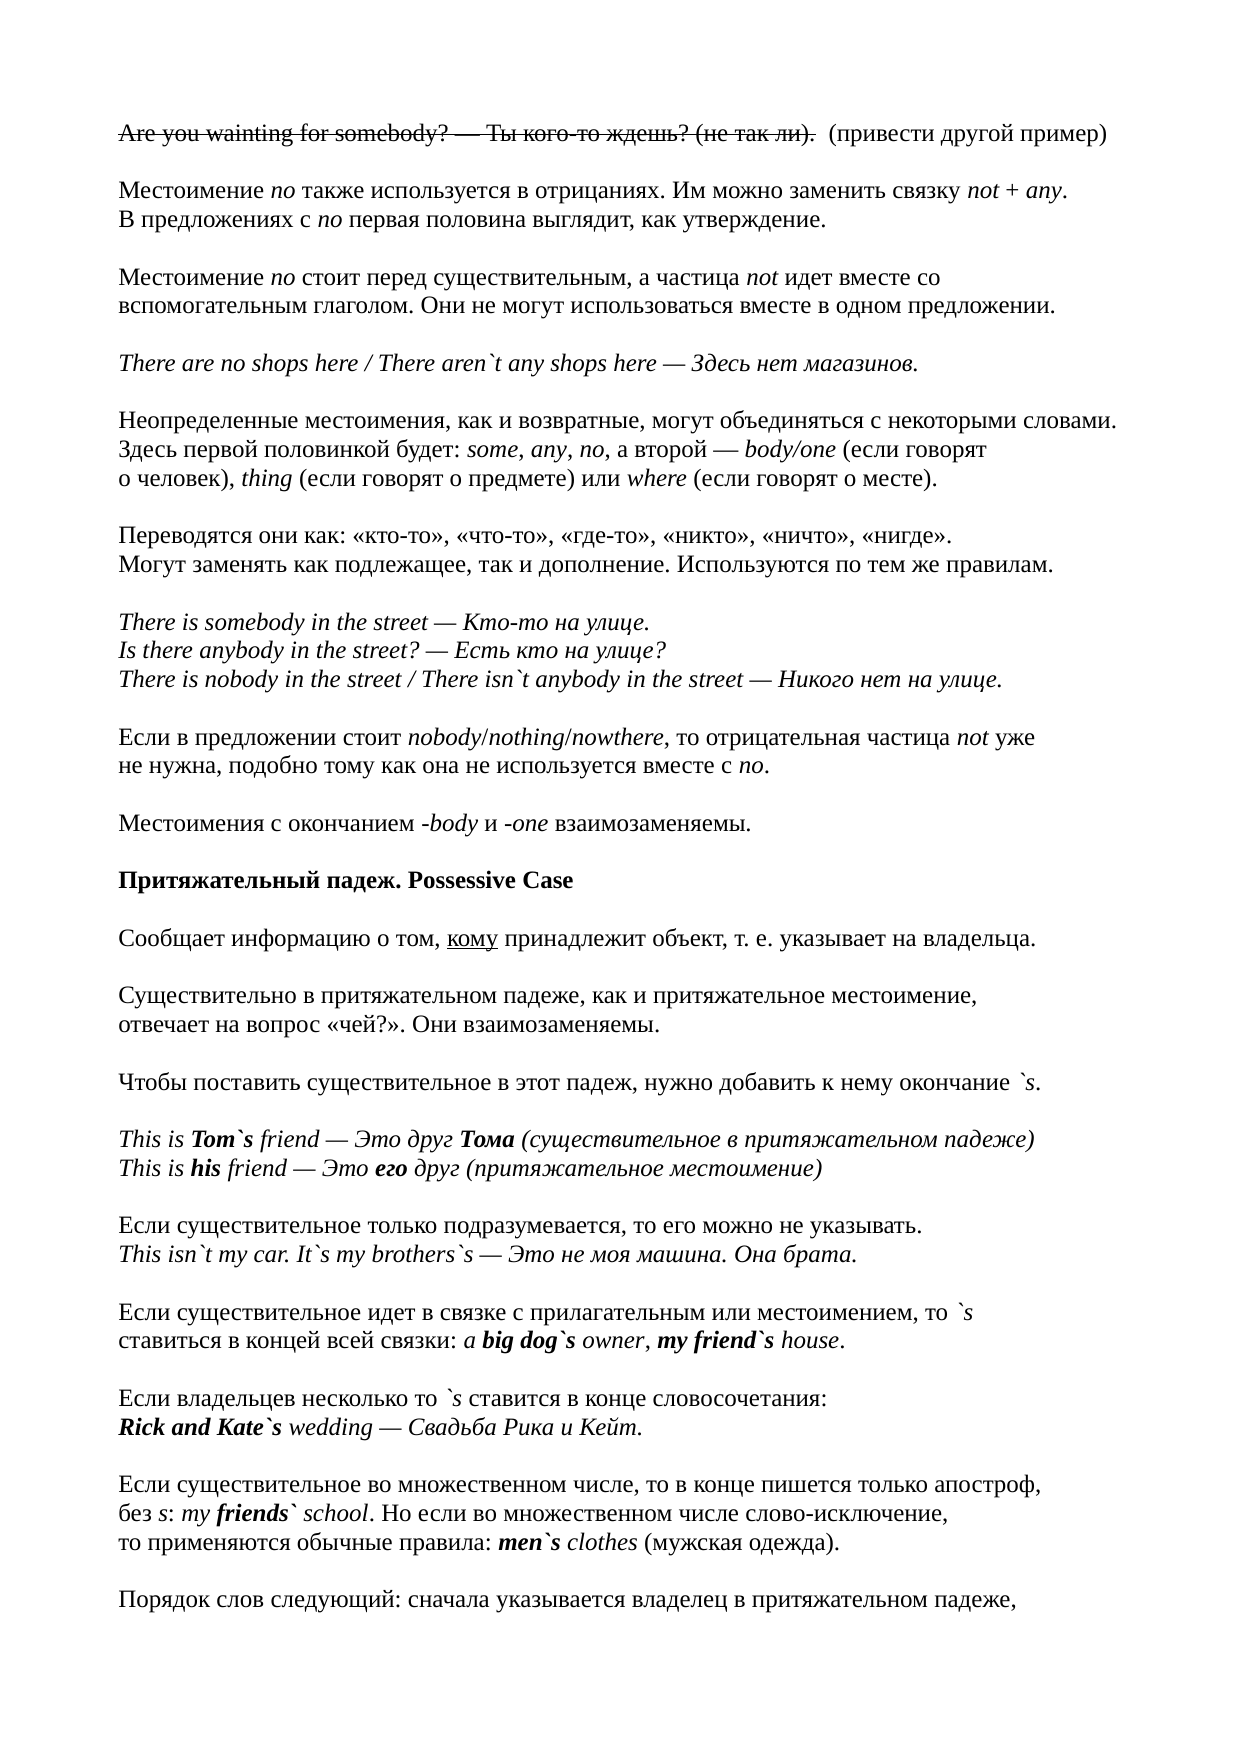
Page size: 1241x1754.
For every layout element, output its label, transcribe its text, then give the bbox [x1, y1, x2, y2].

text This isn`t my car. It`s my brothers`s — Это не моя машина. Она брата. [118, 1239, 1122, 1268]
text ставиться в концей всей связки: a big dog`s owner, my friend`s house. [118, 1326, 1122, 1354]
text В предложениях с no первая половина выглядит, как утверждение. [118, 204, 1122, 233]
text то применяются обычные правила: men`s clothes (мужская одежда). [118, 1527, 1122, 1556]
text Если владельцев несколько то `s ставится в конце словосочетания: [118, 1383, 1122, 1412]
text Чтобы поставить существительное в этот падеж, нужно добавить к нему окончание `s. [118, 1067, 1122, 1096]
text не нужна, подобно тому как она не используется вместе с no. [118, 751, 1122, 779]
text There is somebody in the street — Кто-то на улице. [118, 607, 1122, 636]
text There are no shops here / There aren`t any shops here — Здесь нет магазинов. [118, 348, 1122, 377]
text Могут заменять как подлежащее, так и дополнение. Используются по тем же правилам. [118, 549, 1122, 578]
text Местоимения с окончанием -body и -one взаимозаменяемы. [118, 808, 1122, 837]
text Порядок слов следующий: сначала указывается владелец в притяжательном падеже, [118, 1584, 1122, 1613]
text без s: my friends` school. Но если во множественном числе слово-исключение, [118, 1498, 1122, 1527]
text Is there anybody in the street? — Есть кто на улице? [118, 636, 1122, 664]
text Притяжательный падеж. Possessive Case [118, 866, 1122, 894]
text Переводятся они как: «кто-то», «что-то», «где-то», «никто», «ничто», «нигде». [118, 521, 1122, 549]
text Если существительное только подразумевается, то его можно не указывать. [118, 1211, 1122, 1239]
text Местоимение no также используется в отрицаниях. Им можно заменить связку not + any. [118, 176, 1122, 204]
text отвечает на вопрос «чей?». Они взаимозаменяемы. [118, 1009, 1122, 1038]
text There is nobody in the street / There isn`t anybody in the street — Никого нет на улице. [118, 664, 1122, 693]
text Местоимение no стоит перед существительным, а частица not идет вместе со вспомогательным глаголом. Они не могут использоваться вместе в одном предложении. [118, 262, 1122, 319]
text This is his friend — Это его друг (притяжательное местоимение) [118, 1153, 1122, 1182]
text Существительно в притяжательном падеже, как и притяжательное местоимение, [118, 981, 1122, 1009]
text Сообщает информацию о том, кому принадлежит объект, т. е. указывает на владельца. [118, 923, 1122, 952]
text This is Tom`s friend — Это друг Тома (существительное в притяжательном падеже) [118, 1124, 1122, 1153]
text Rick and Kate`s wedding — Свадьба Рика и Кейт. [118, 1412, 1122, 1441]
text Are you wainting for somebody? — Ты кого-то ждешь? (не так ли). (привести другой пример) [118, 118, 1122, 147]
text Если существительное во множественном числе, то в конце пишется только апостроф, [118, 1469, 1122, 1498]
text о человек), thing (если говорят о предмете) или where (если говорят о месте). [118, 463, 1122, 492]
text Если существительное идет в связке с прилагательным или местоимением, то `s [118, 1297, 1122, 1326]
text Неопределенные местоимения, как и возвратные, могут объединяться с некоторыми словами. Здесь первой половинкой будет: some, any, no, а второй — body/one (если говорят [118, 406, 1122, 463]
text Если в предложении стоит nobody/nothing/nowthere, то отрицательная частица not уже [118, 722, 1122, 751]
